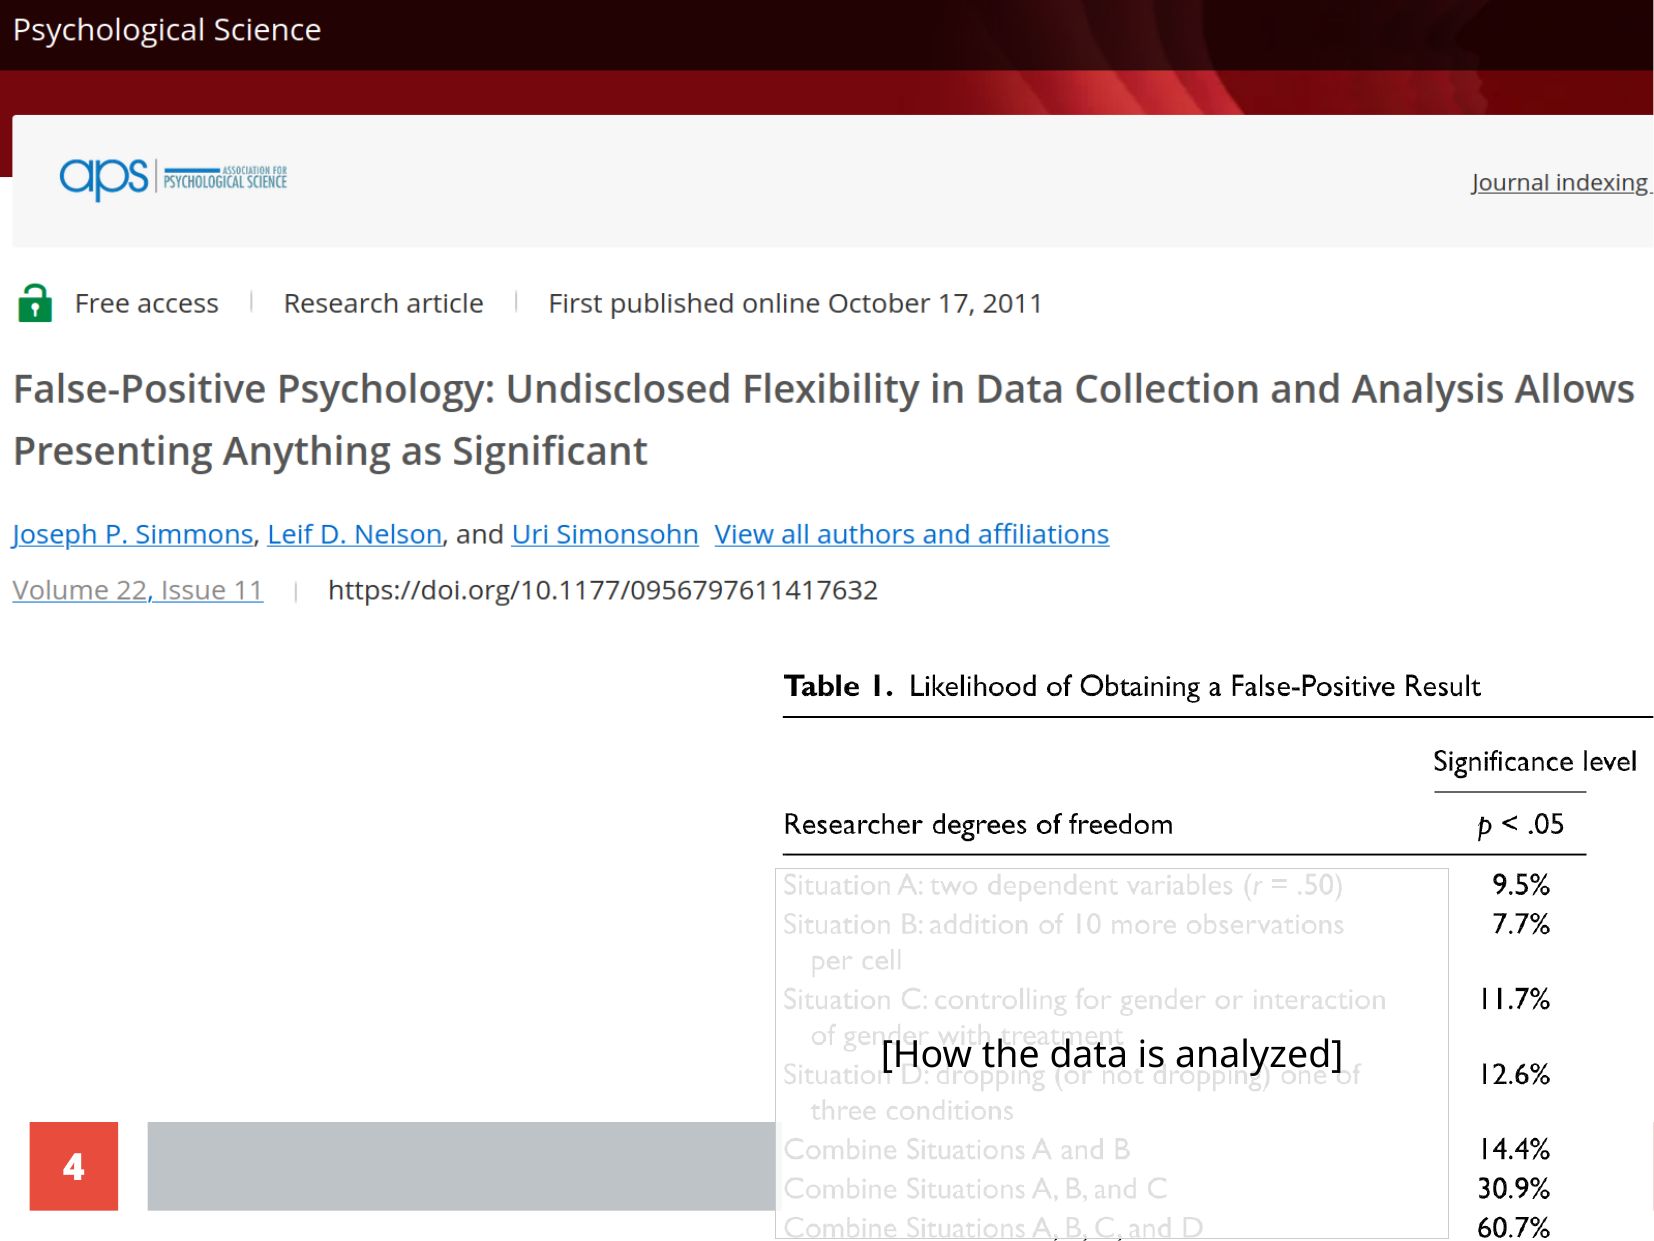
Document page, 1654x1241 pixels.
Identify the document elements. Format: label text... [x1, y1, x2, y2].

text_box [How the data is analyzed] [775, 868, 1449, 1239]
picture [0, 0, 1654, 616]
picture [782, 674, 1654, 1241]
